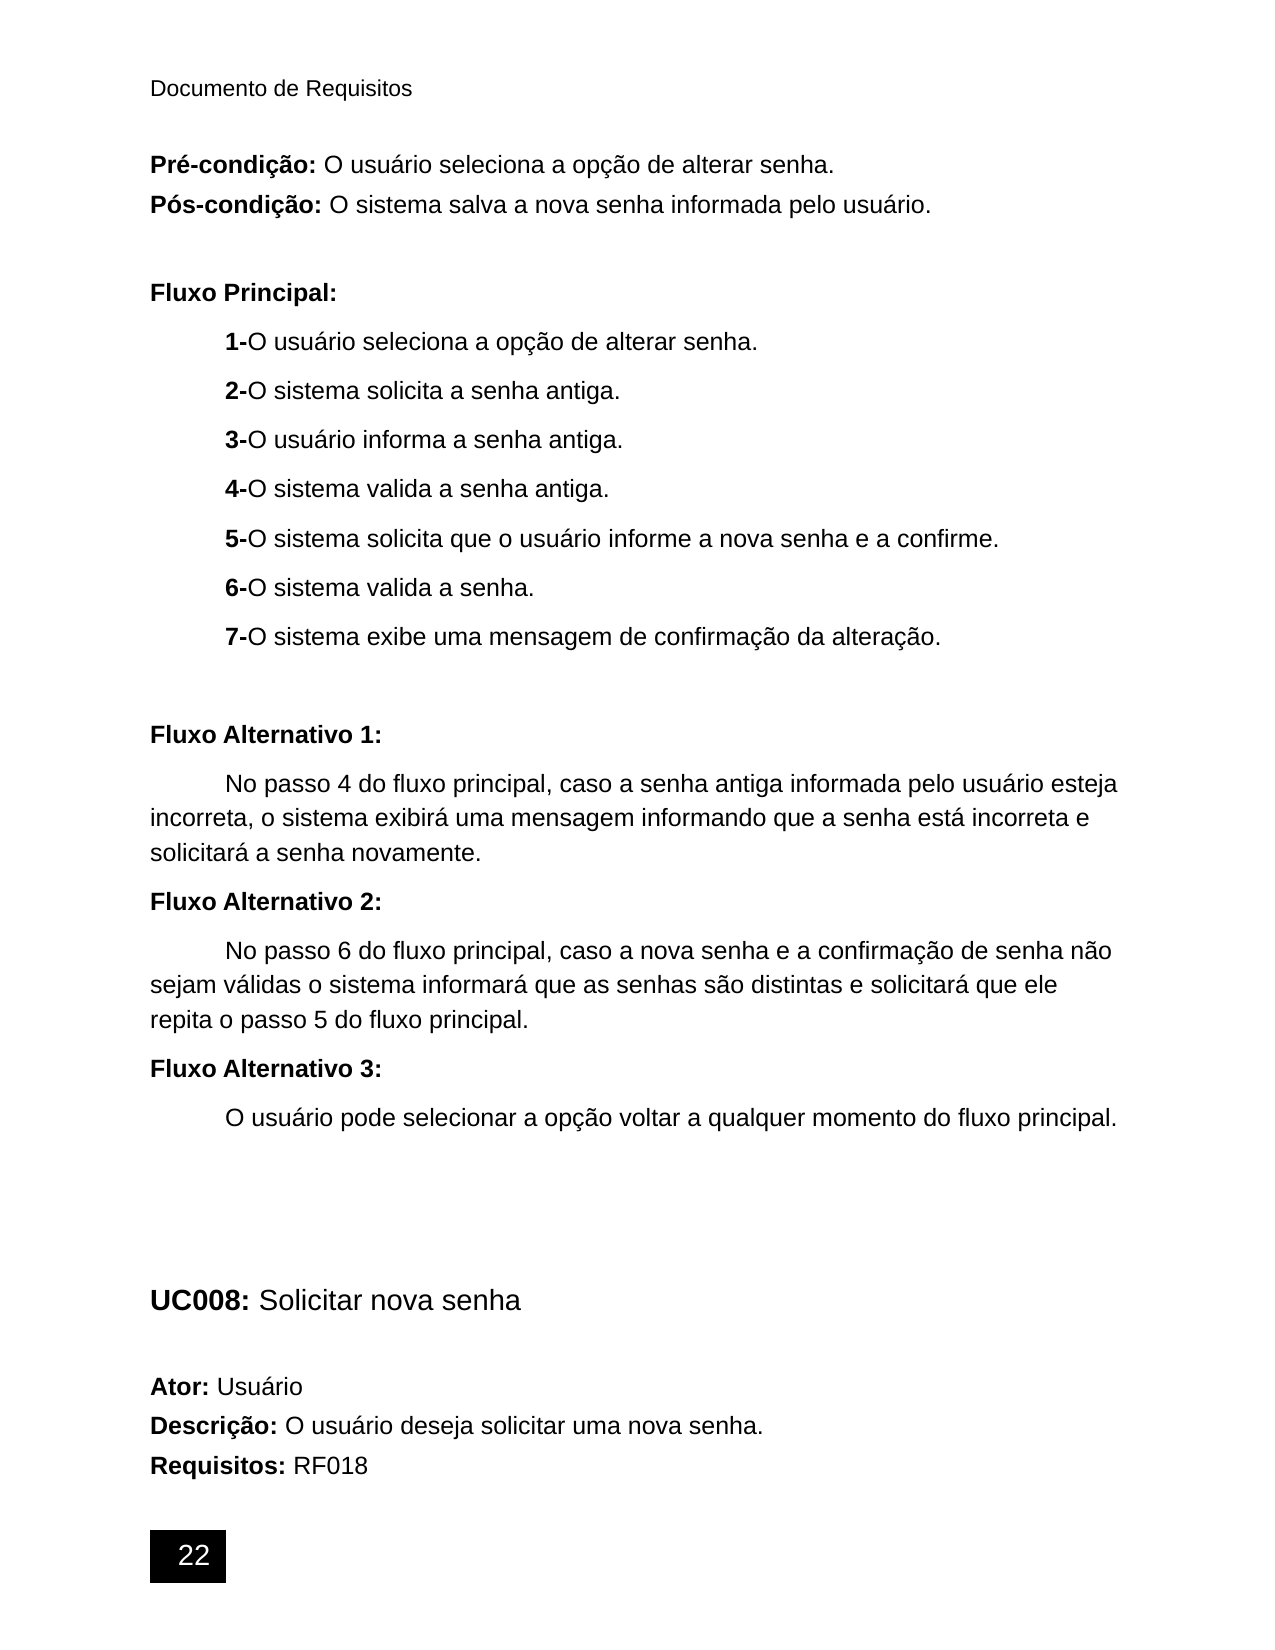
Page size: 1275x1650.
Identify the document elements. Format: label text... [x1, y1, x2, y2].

text Fluxo Alternativo 2: [150, 887, 1125, 916]
text O usuário pode selecionar a opção voltar a qualquer momento do fluxo principal. [150, 1103, 1125, 1132]
text Descrição: O usuário deseja solicitar uma nova senha. [150, 1411, 1125, 1440]
text UC008: Solicitar nova senha [150, 1283, 1125, 1351]
text Fluxo Alternativo 3: [150, 1054, 1125, 1083]
text Pré-condição: O usuário seleciona a opção de alterar senha. [150, 150, 1125, 179]
text Requisitos: RF018 [150, 1451, 1125, 1479]
text 4-O sistema valida a senha antiga. [150, 474, 1125, 503]
text 6-O sistema valida a senha. [150, 573, 1125, 601]
text 3-O usuário informa a senha antiga. [150, 425, 1125, 454]
text No passo 4 do fluxo principal, caso a senha antiga informada pelo usuário esteja incorreta, o sistema exibirá uma mensagem informando que a senha está incorreta e solicitará a senha novamente. [150, 769, 1125, 867]
text 5-O sistema solicita que o usuário informe a nova senha e a confirme. [150, 523, 1125, 552]
text No passo 6 do fluxo principal, caso a nova senha e a confirmação de senha não sejam válidas o sistema informará que as senhas são distintas e solicitará que ele repita o passo 5 do fluxo principal. [150, 936, 1125, 1034]
text 2-O sistema solicita a senha antiga. [150, 376, 1125, 405]
text 7-O sistema exibe uma mensagem de confirmação da alteração. [150, 622, 1125, 650]
text Ator: Usuário [150, 1372, 1125, 1400]
text Fluxo Principal: [150, 278, 1125, 307]
text 1-O usuário seleciona a opção de alterar senha. [150, 327, 1125, 356]
text Pós-condição: O sistema salva a nova senha informada pelo usuário. [150, 189, 1125, 218]
text Fluxo Alternativo 1: [150, 720, 1125, 748]
